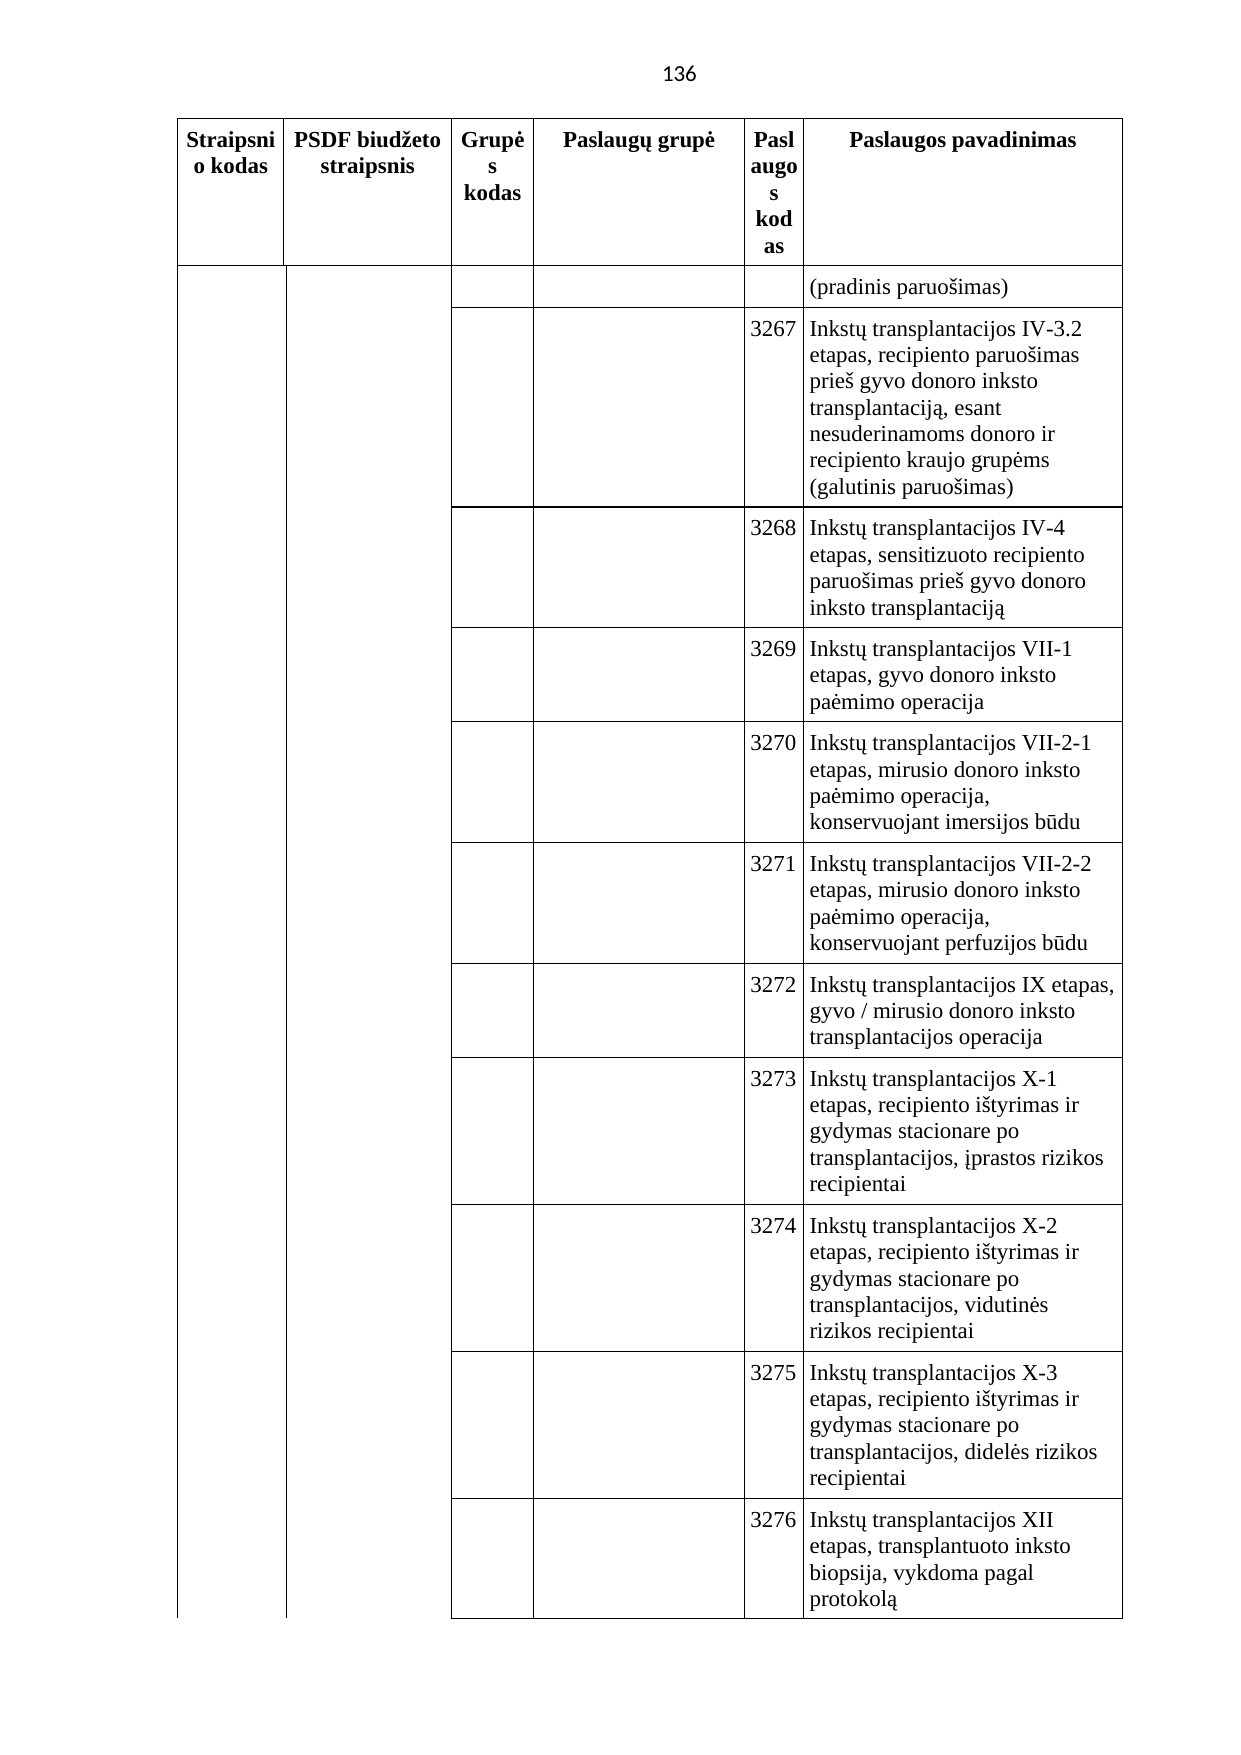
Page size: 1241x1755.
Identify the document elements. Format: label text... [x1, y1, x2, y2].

table_cell [287, 627, 451, 721]
table_cell [287, 963, 451, 1057]
table_cell [178, 506, 286, 627]
table_cell [452, 508, 533, 627]
table_cell (pradinis paruošimas) [804, 266, 1122, 307]
table_cell [287, 307, 451, 506]
table_cell Inkstų transplantacijos X-1 etapas, recipiento ištyrimas ir gydymas stacionare po transplantacijos, įprastos rizikos recipientai [804, 1058, 1122, 1204]
table_cell [452, 308, 533, 506]
table_cell 3273 [745, 1058, 803, 1204]
table_cell [287, 1057, 451, 1204]
table_cell [745, 266, 803, 307]
table_cell [287, 721, 451, 842]
table_header PSDF biudžeto straipsnis [284, 119, 451, 265]
table_cell 3276 [745, 1499, 803, 1618]
table_header Grupės kodas [452, 119, 533, 265]
table_cell Inkstų transplantacijos X-2 etapas, recipiento ištyrimas ir gydymas stacionare po transplantacijos, vidutinės rizikos recipientai [804, 1205, 1122, 1351]
table_cell [452, 1058, 533, 1204]
table_cell 3268 [745, 508, 803, 627]
table_cell Inkstų transplantacijos X-3 etapas, recipiento ištyrimas ir gydymas stacionare po transplantacijos, didelės rizikos recipientai [804, 1352, 1122, 1498]
table_cell [534, 1499, 744, 1618]
table_cell Inkstų transplantacijos IV-3.2 etapas, recipiento paruošimas prieš gyvo donoro inksto transplantaciją, esant nesuderinamoms donoro ir recipiento kraujo grupėms (galutinis paruošimas) [804, 308, 1122, 506]
table_cell Inkstų transplantacijos VII-1 etapas, gyvo donoro inksto paėmimo operacija [804, 628, 1122, 721]
table_cell [452, 1352, 533, 1498]
table_cell [452, 266, 533, 307]
table_cell 3270 [745, 722, 803, 842]
table_cell [287, 266, 451, 307]
table_cell [534, 266, 744, 307]
table_cell [178, 307, 286, 506]
table_cell [178, 963, 286, 1057]
table_cell 3271 [745, 843, 803, 962]
table_cell [452, 1499, 533, 1618]
table_cell [534, 722, 744, 842]
table_cell [534, 508, 744, 627]
table_cell [178, 266, 286, 307]
table_cell Inkstų transplantacijos IV-4 etapas, sensitizuoto recipiento paruošimas prieš gyvo donoro inksto transplantaciją [804, 508, 1122, 627]
table_cell Inkstų transplantacijos XII etapas, transplantuoto inksto biopsija, vykdoma pagal protokolą [804, 1499, 1122, 1618]
table_cell [534, 1352, 744, 1498]
table_cell [534, 964, 744, 1057]
table_cell 3267 [745, 308, 803, 506]
table_cell [452, 722, 533, 842]
table_header Straipsnio kodas [178, 119, 283, 265]
table_cell 3269 [745, 628, 803, 721]
table_cell 3272 [745, 964, 803, 1057]
table_cell [534, 1058, 744, 1204]
table_cell [452, 843, 533, 962]
table_cell [534, 1205, 744, 1351]
table_header Paslaugos kodas [745, 119, 803, 265]
table_cell [452, 1205, 533, 1351]
table_cell 3274 [745, 1205, 803, 1351]
table_cell [178, 721, 286, 842]
table_cell [178, 1057, 286, 1204]
table_cell [287, 842, 451, 962]
table_cell [534, 308, 744, 506]
table_cell [452, 964, 533, 1057]
table_cell [534, 628, 744, 721]
table_header Paslaugos pavadinimas [804, 119, 1122, 265]
table_cell [178, 1204, 286, 1351]
table_cell [287, 1204, 451, 1351]
table_cell [534, 843, 744, 962]
table_cell Inkstų transplantacijos VII-2-1 etapas, mirusio donoro inksto paėmimo operacija, konservuojant imersijos būdu [804, 722, 1122, 842]
table_cell Inkstų transplantacijos IX etapas, gyvo / mirusio donoro inksto transplantacijos operacija [804, 964, 1122, 1057]
table_cell [178, 627, 286, 721]
table_cell [452, 628, 533, 721]
table_cell [287, 506, 451, 627]
table_cell [178, 842, 286, 962]
table_cell [178, 1498, 286, 1618]
table_cell 3275 [745, 1352, 803, 1498]
table_cell Inkstų transplantacijos VII-2-2 etapas, mirusio donoro inksto paėmimo operacija, konservuojant perfuzijos būdu [804, 843, 1122, 962]
table_header Paslaugų grupė [534, 119, 744, 265]
table_cell [287, 1498, 451, 1618]
table_cell [178, 1351, 286, 1498]
table_cell [287, 1351, 451, 1498]
